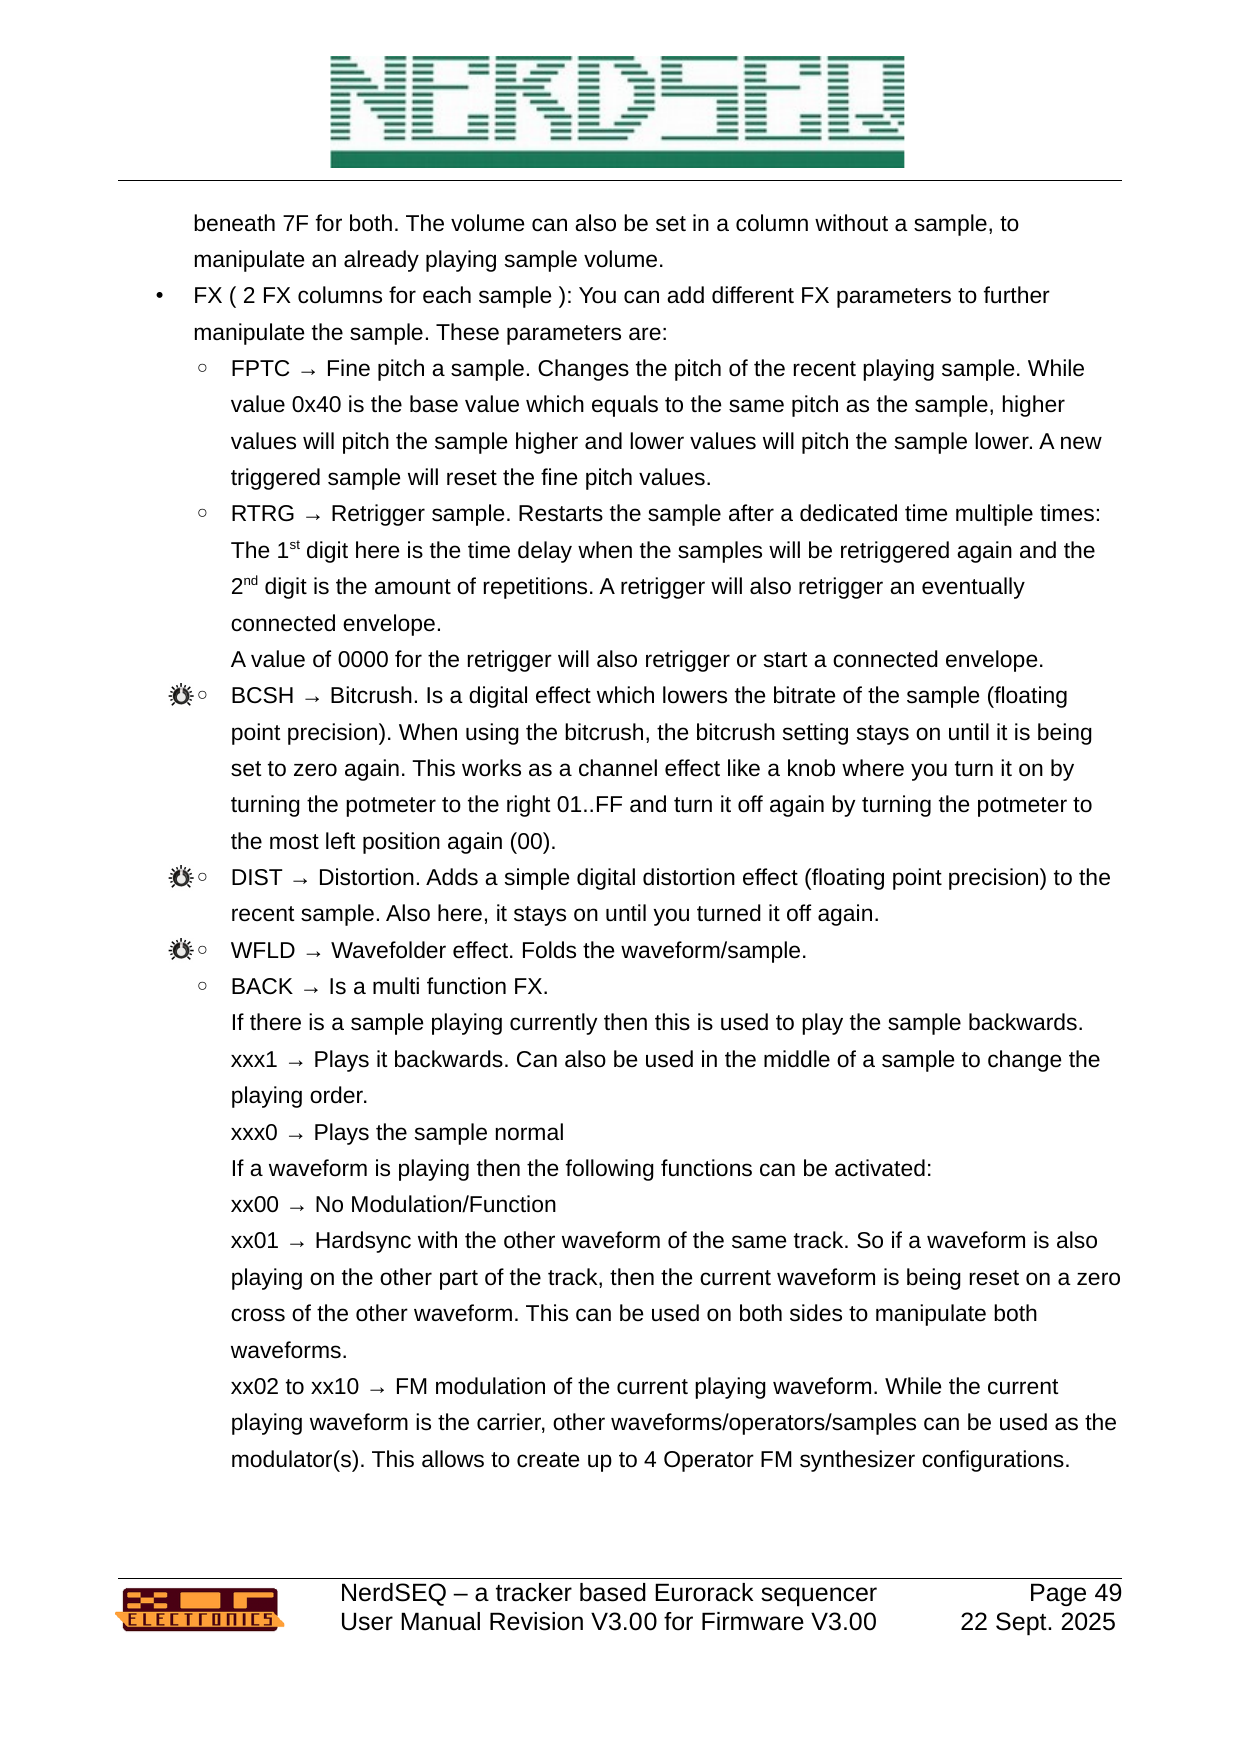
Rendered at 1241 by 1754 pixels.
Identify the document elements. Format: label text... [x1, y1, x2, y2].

list xx01 → Hardsync with the other waveform of the same track. So if a waveform is also playing on the other part of the track, then the current waveform is being reset on a zero cross of the other waveform. This can be used on both sides to manipulate both waveforms. [193, 1227, 1122, 1363]
list beneath 7F for both. The volume can also be set in a column without a sample, to manipulate an already playing sample volume. [156, 209, 1122, 272]
list DIST → Distortion. Adds a simple digital distortion effect (floating point precision) to the recent sample. Also here, it stays on until you turned it off again. [193, 864, 1122, 927]
list FX ( 2 FX columns for each sample ): You can add different FX parameters to further manipulate the sample. These parameters are: [156, 282, 1122, 345]
list BACK → Is a multi function FX. If there is a sample playing currently then this is used to play the sample backwards. [193, 973, 1122, 1036]
picture [168, 938, 194, 963]
picture [115, 1584, 285, 1634]
picture [168, 865, 194, 891]
list FPTC → Fine pitch a sample. Changes the pitch of the recent playing sample. While value 0x40 is the base value which equals to the same pitch as the sample, higher values will pitch the sample higher and lower values will pitch the sample lower. A new triggered sample will reset the fine pitch values. [193, 355, 1122, 490]
list xxx0 → Plays the sample normal [193, 1118, 1122, 1145]
list xx00 → No Modulation/Function [193, 1191, 1122, 1217]
list WFLD → Wavefolder effect. Folds the waveform/sample. [193, 937, 1122, 963]
list xxx1 → Plays it backwards. Can also be used in the middle of a sample to change the playing order. [193, 1046, 1122, 1108]
list RTRG → Retrigger sample. Restarts the sample after a dedicated time multiple times: [193, 500, 1122, 527]
picture [168, 683, 194, 709]
list BCSH → Bitcrush. Is a digital effect which lowers the bitrate of the sample (floating point precision). When using the bitcrush, the bitcrush setting stays on until it is being set to zero again. This works as a channel effect like a knob where you turn it on by turning the potmeter to the right 01..FF and turn it off again by turning the potmeter to the most left position again (00). [193, 682, 1122, 854]
picture [330, 56, 905, 168]
list The 1st digit here is the time delay when the samples will be retriggered again and the 2nd digit is the amount of repetitions. A retrigger will also retrigger an eventually connected envelope. [193, 537, 1122, 636]
list xx02 to xx10 → FM modulation of the current playing waveform. While the current playing waveform is the carrier, other waveforms/operators/samples can be used as the modulator(s). This allows to create up to 4 Operator FM synthesizer configurations. [193, 1373, 1122, 1472]
list If a waveform is playing then the following functions can be activated: [193, 1155, 1122, 1181]
list A value of 0000 for the retrigger will also retrigger or start a connected envelope. [193, 646, 1122, 672]
